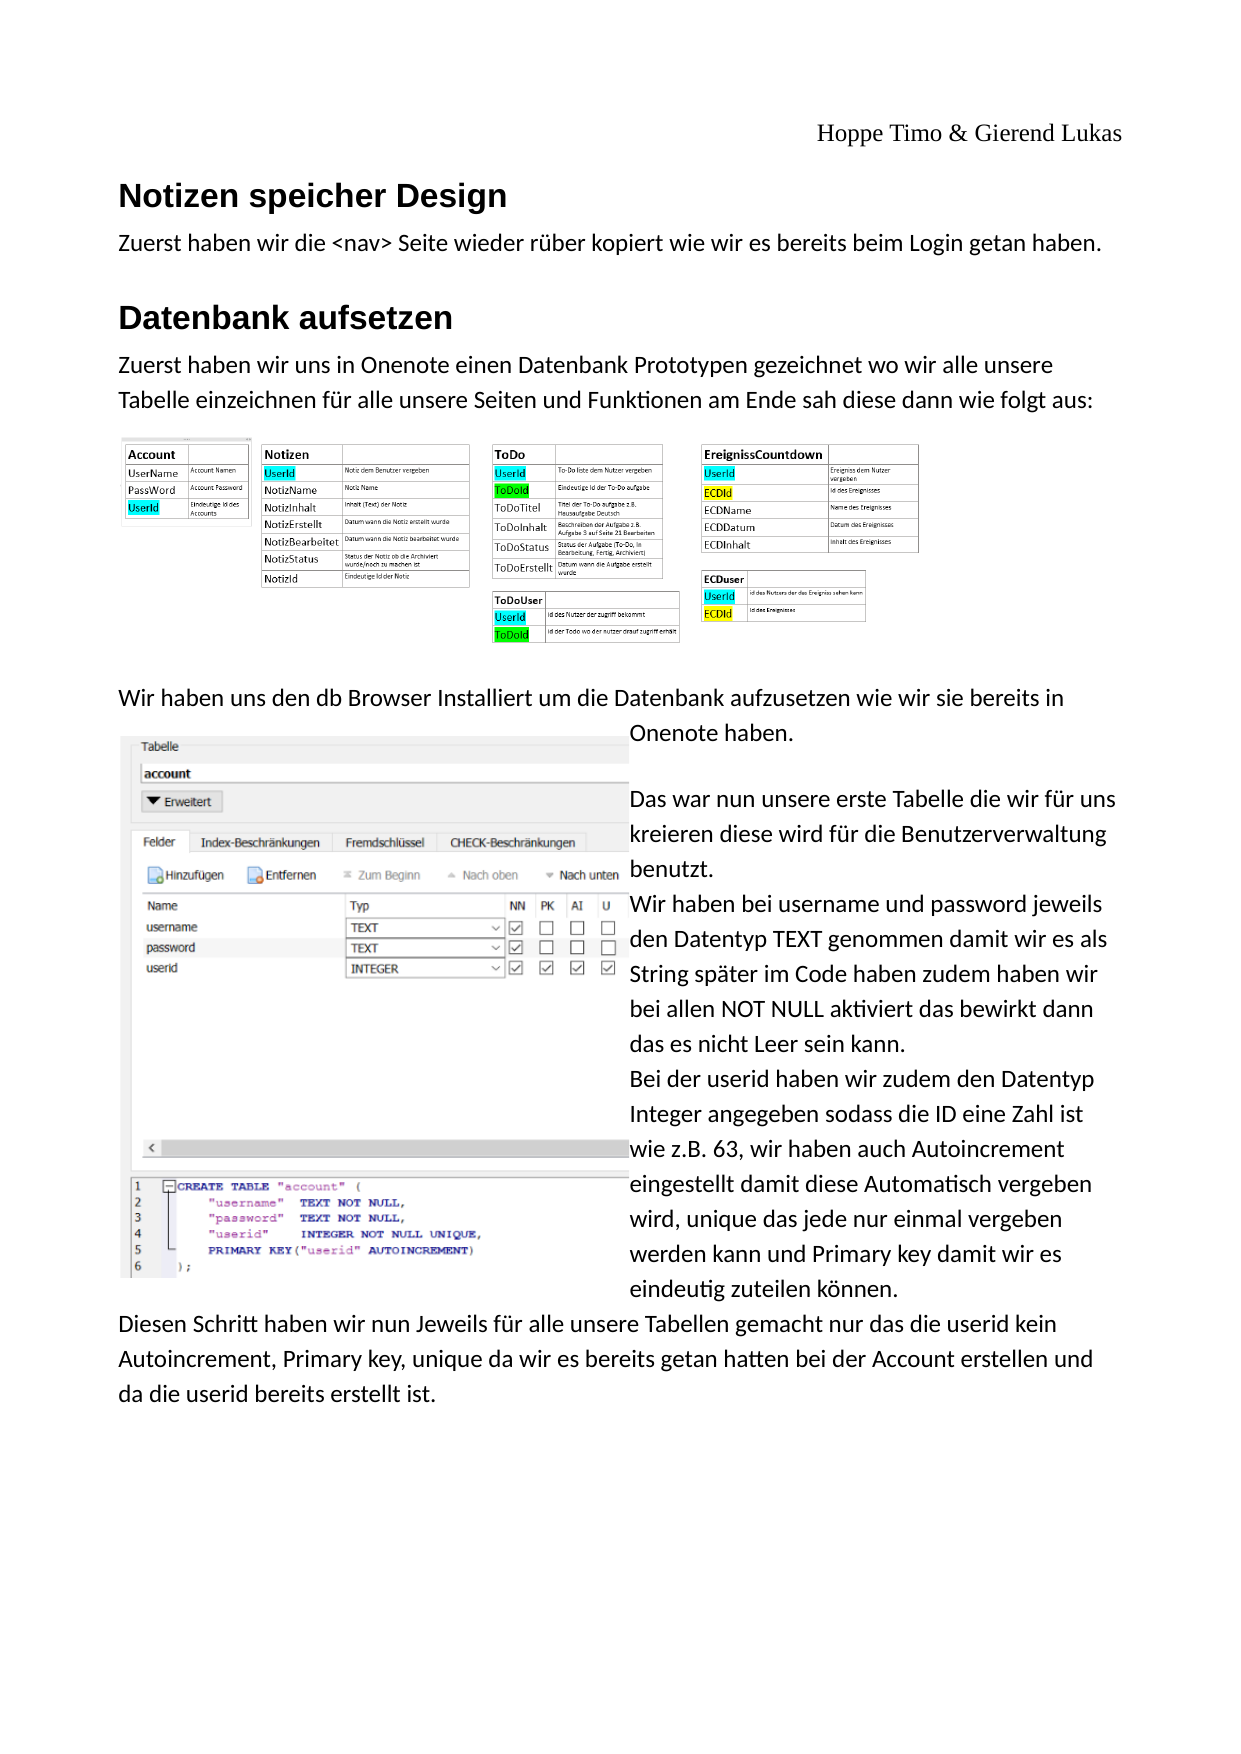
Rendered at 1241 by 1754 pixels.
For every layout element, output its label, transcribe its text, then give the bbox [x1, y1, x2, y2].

text Zuerst haben wir uns in Onenote einen Datenbank Prototypen gezeichnet wo wir alle unsere Tabelle einzeichnen für alle unsere Seiten und Funktionen am Ende sah diese dann wie folgt aus: [118, 349, 1122, 414]
picture [120, 736, 630, 1278]
picture [120, 433, 947, 659]
text Wir haben uns den db Browser Installiert um die Datenbank aufzusetzen wie wir sie bereits in Onenote haben. Das war nun unsere erste Tabelle die wir für uns kreieren diese wird für die Benutzerverwaltung benutzt. Wir haben bei username und password jeweils den Datentyp TEXT genommen damit wir es als String später im Code haben zudem haben wir bei allen NOT NULL aktiviert das bewirkt dann das es nicht Leer sein kann. Bei der userid haben wir zudem den Datentyp Integer angegeben sodass die ID eine Zahl ist wie z.B. 63, wir haben auch Autoincrement eingestellt damit diese Automatisch vergeben wird, unique das jede nur einmal vergeben werden kann und Primary key damit wir es eindeutig zuteilen können. Diesen Schritt haben wir nun Jeweils für alle unsere Tabellen gemacht nur das die userid kein Autoincrement, Primary key, unique da wir es bereits getan hatten bei der Account erstellen und da die userid bereits erstellt ist. [118, 434, 1122, 1408]
subtitle Datenbank aufsetzen [118, 298, 1122, 337]
text Zuerst haben wir die <nav> Seite wieder rüber kopiert wie wir es bereits beim Login getan haben. [118, 227, 1122, 258]
subtitle Notizen speicher Design [118, 176, 1122, 215]
